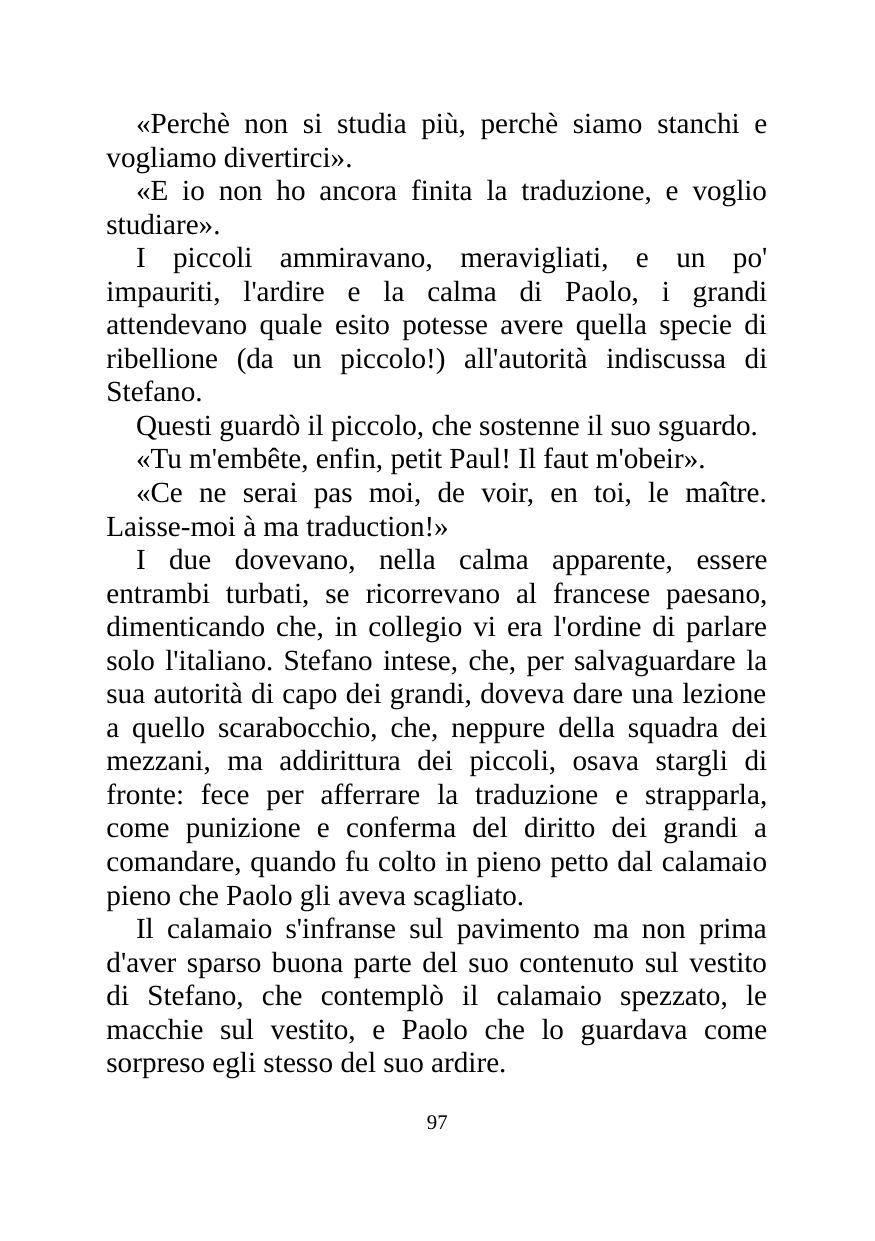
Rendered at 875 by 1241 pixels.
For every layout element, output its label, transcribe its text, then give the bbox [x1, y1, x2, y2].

text I piccoli ammiravano, meravigliati, e un po' impauriti, l'ardire e la calma di Paolo, i grandi attendevano quale esito potesse avere quella specie di ribellione (da un piccolo!) all'autorità indiscussa di Stefano. [106, 240, 768, 408]
text «Tu m'embête, enfin, petit Paul! Il faut m'obeir». [106, 442, 768, 475]
text «Ce ne serai pas moi, de voir, en toi, le maître. Laisse-moi à ma traduction!» [106, 475, 768, 542]
text I due dovevano, nella calma apparente, essere entrambi turbati, se ricorrevano al francese paesano, dimenticando che, in collegio vi era l'ordine di parlare solo l'italiano. Stefano intese, che, per salvaguardare la sua autorità di capo dei grandi, doveva dare una lezione a quello scarabocchio, che, neppure della squadra dei mezzani, ma addirittura dei piccoli, osava stargli di fronte: fece per afferrare la traduzione e strapparla, come punizione e conferma del diritto dei grandi a comandare, quando fu colto in pieno petto dal calamaio pieno che Paolo gli aveva scagliato. [106, 542, 768, 911]
text Il calamaio s'infranse sul pavimento ma non prima d'aver sparso buona parte del suo contenuto sul vestito di Stefano, che contemplò il calamaio spezzato, le macchie sul vestito, e Paolo che lo guardava come sorpreso egli stesso del suo ardire. [106, 911, 768, 1079]
text «Perchè non si studia più, perchè siamo stanchi e vogliamo divertirci». [106, 106, 768, 173]
text Questi guardò il piccolo, che sostenne il suo sguardo. [106, 408, 768, 442]
text «E io non ho ancora finita la traduzione, e voglio studiare». [106, 173, 768, 240]
